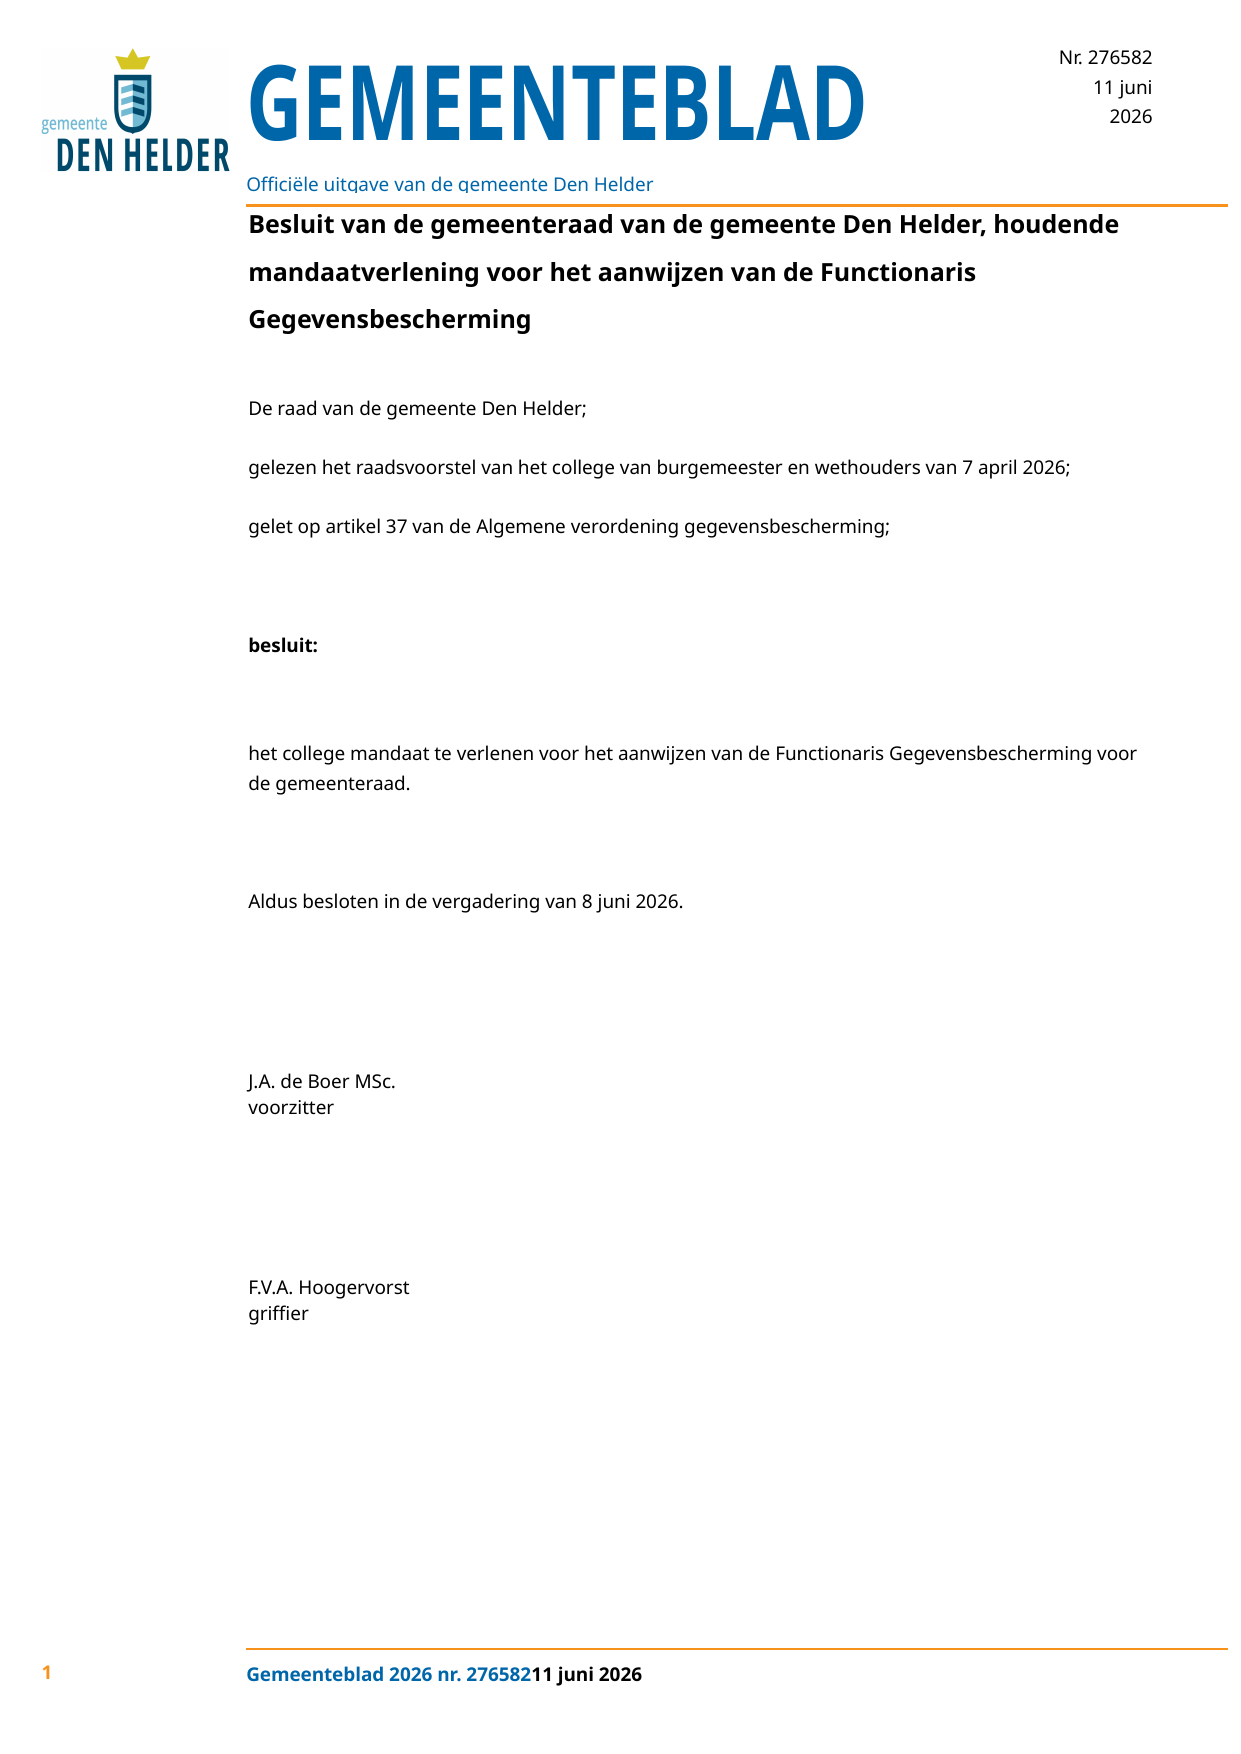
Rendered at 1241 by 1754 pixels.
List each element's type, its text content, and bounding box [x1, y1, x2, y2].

text griffier [248, 1300, 1152, 1326]
picture [220, 160, 224, 172]
text gelezen het raadsvoorstel van het college van burgemeester en wethouders van 7 april 2026; [248, 454, 1152, 480]
text besluit: [248, 632, 1152, 657]
text De raad van de gemeente Den Helder; [248, 395, 1152, 421]
picture [41, 47, 231, 172]
text Besluit van de gemeenteraad van de gemeente Den Helder, houdende mandaatverlening voor het aanwijzen van de Functionaris Gegevensbescherming [248, 207, 1152, 336]
picture [63, 144, 68, 165]
text F.V.A. Hoogervorst [248, 1274, 1152, 1300]
text voorzitter [248, 1094, 1152, 1120]
text J.A. de Boer MSc. [248, 1068, 1152, 1094]
text Aldus besloten in de vergadering van 8 juni 2026. [248, 888, 1152, 914]
picture [182, 144, 187, 165]
picture [130, 157, 135, 172]
picture [100, 154, 106, 172]
text het college mandaat te verlenen voor het aanwijzen van de Functionaris Gegevensbescherming voor de gemeenteraad. [248, 740, 1152, 796]
text gelet op artikel 37 van de Algemene verordening gegevensbescherming; [248, 513, 1152, 539]
